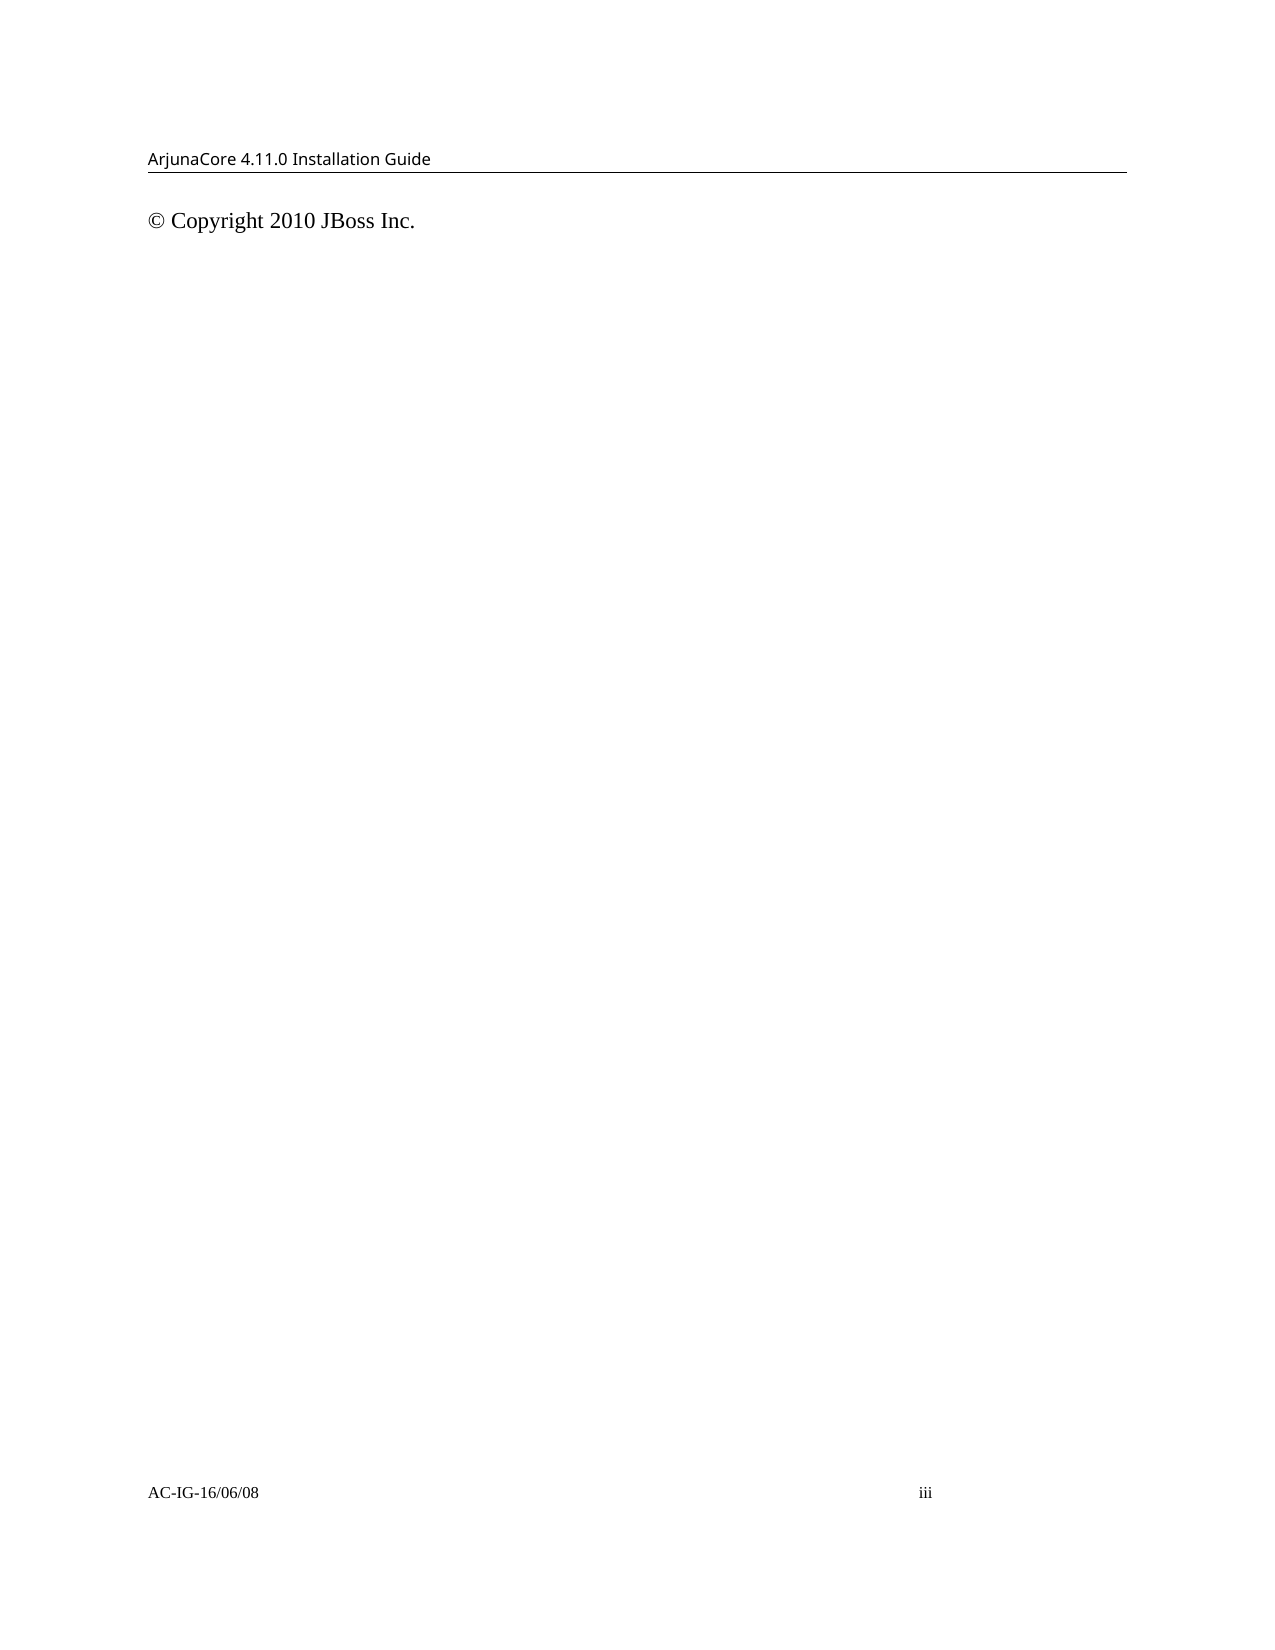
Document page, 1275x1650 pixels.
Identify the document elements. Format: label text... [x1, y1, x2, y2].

text © Copyright 2010 JBoss Inc. [148, 207, 1127, 233]
